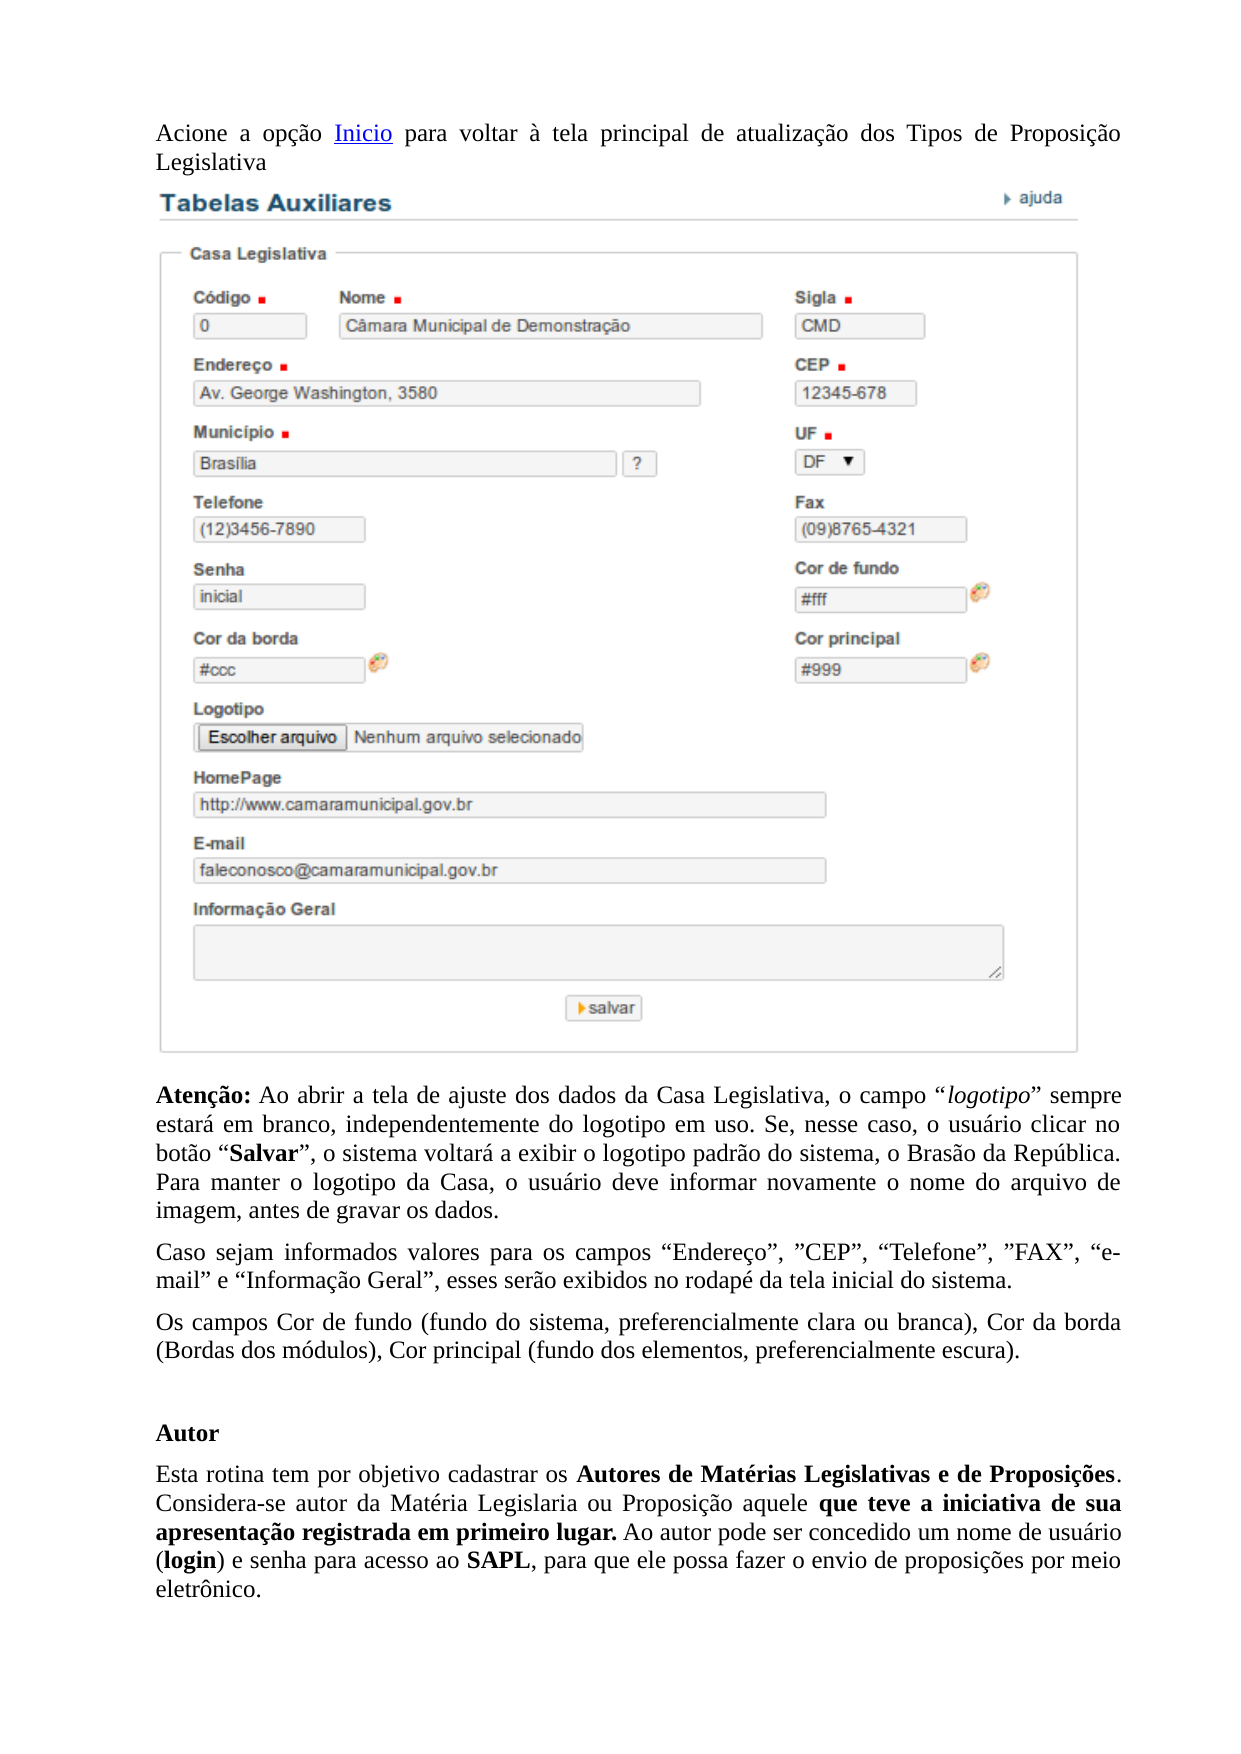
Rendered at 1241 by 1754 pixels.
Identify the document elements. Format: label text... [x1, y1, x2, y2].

list Autor [155, 1418, 1122, 1447]
picture [155, 188, 1085, 1064]
text Atenção: Ao abrir a tela de ajuste dos dados da Casa Legislativa, o campo “logotipo” sempre estará em branco, independentemente do logotipo em uso. Se, nesse caso, o usuário clicar no botão “Salvar”, o sistema voltará a exibir o logotipo padrão do sistema, o Brasão da República. Para manter o logotipo da Casa, o usuário deve informar novamente o nome do arquivo de imagem, antes de gravar os dados. [156, 1080, 1122, 1224]
text Esta rotina tem por objetivo cadastrar os Autores de Matérias Legislativas e de Proposições. Considera-se autor da Matéria Legislaria ou Proposição aquele que teve a iniciativa de sua apresentação registrada em primeiro lugar. Ao autor pode ser concedido um nome de usuário (login) e senha para acesso ao SAPL, para que ele possa fazer o envio de proposições por meio eletrônico. [155, 1459, 1122, 1603]
text Acione a opção Inicio para voltar à tela principal de atualização dos Tipos de Proposição Legislativa [155, 118, 1122, 176]
text Os campos Cor de fundo (fundo do sistema, preferencialmente clara ou branca), Cor da borda (Bordas dos módulos), Cor principal (fundo dos elementos, preferencialmente escura). [156, 1307, 1122, 1364]
text Caso sejam informados valores para os campos “Endereço”, ”CEP”, “Telefone”, ”FAX”, “e-mail” e “Informação Geral”, esses serão exibidos no rodapé da tela inicial do sistema. [156, 1237, 1122, 1294]
